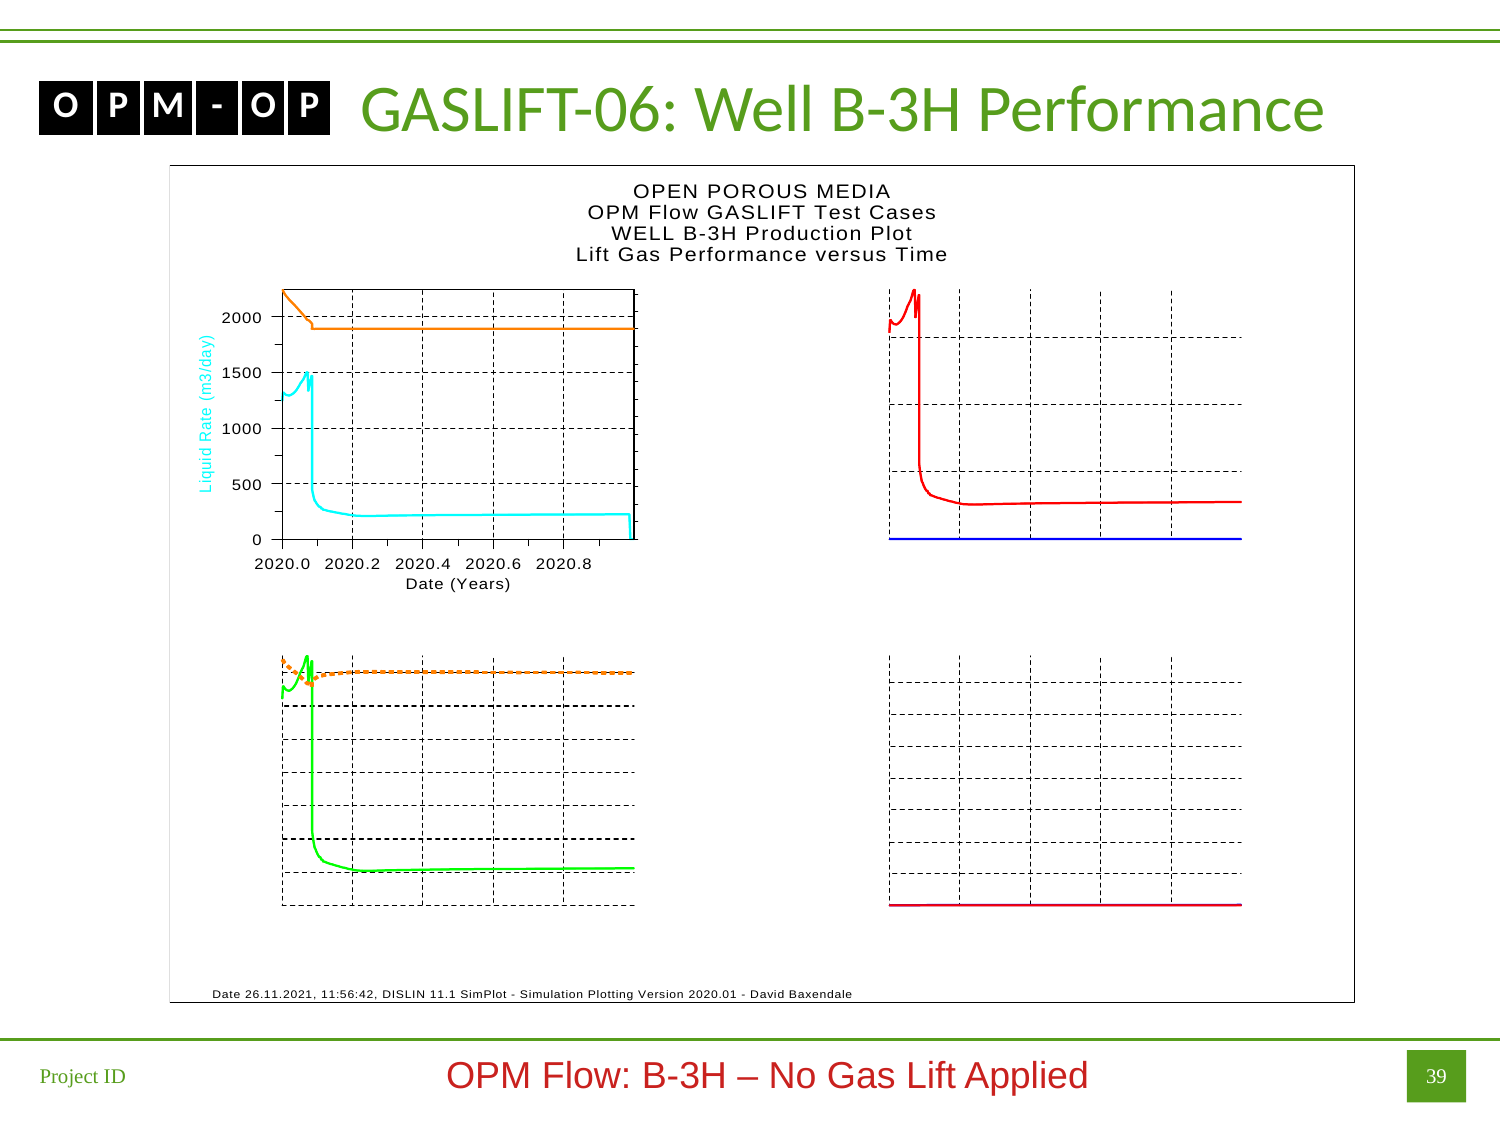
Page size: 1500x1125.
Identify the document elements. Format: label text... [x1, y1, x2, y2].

text_box OPM Flow: B-3H – No Gas Lift Applied [200, 1046, 1335, 1110]
title GASLIFT-06: Well B-3H Performance [360, 77, 1425, 153]
picture [169, 165, 1356, 1004]
